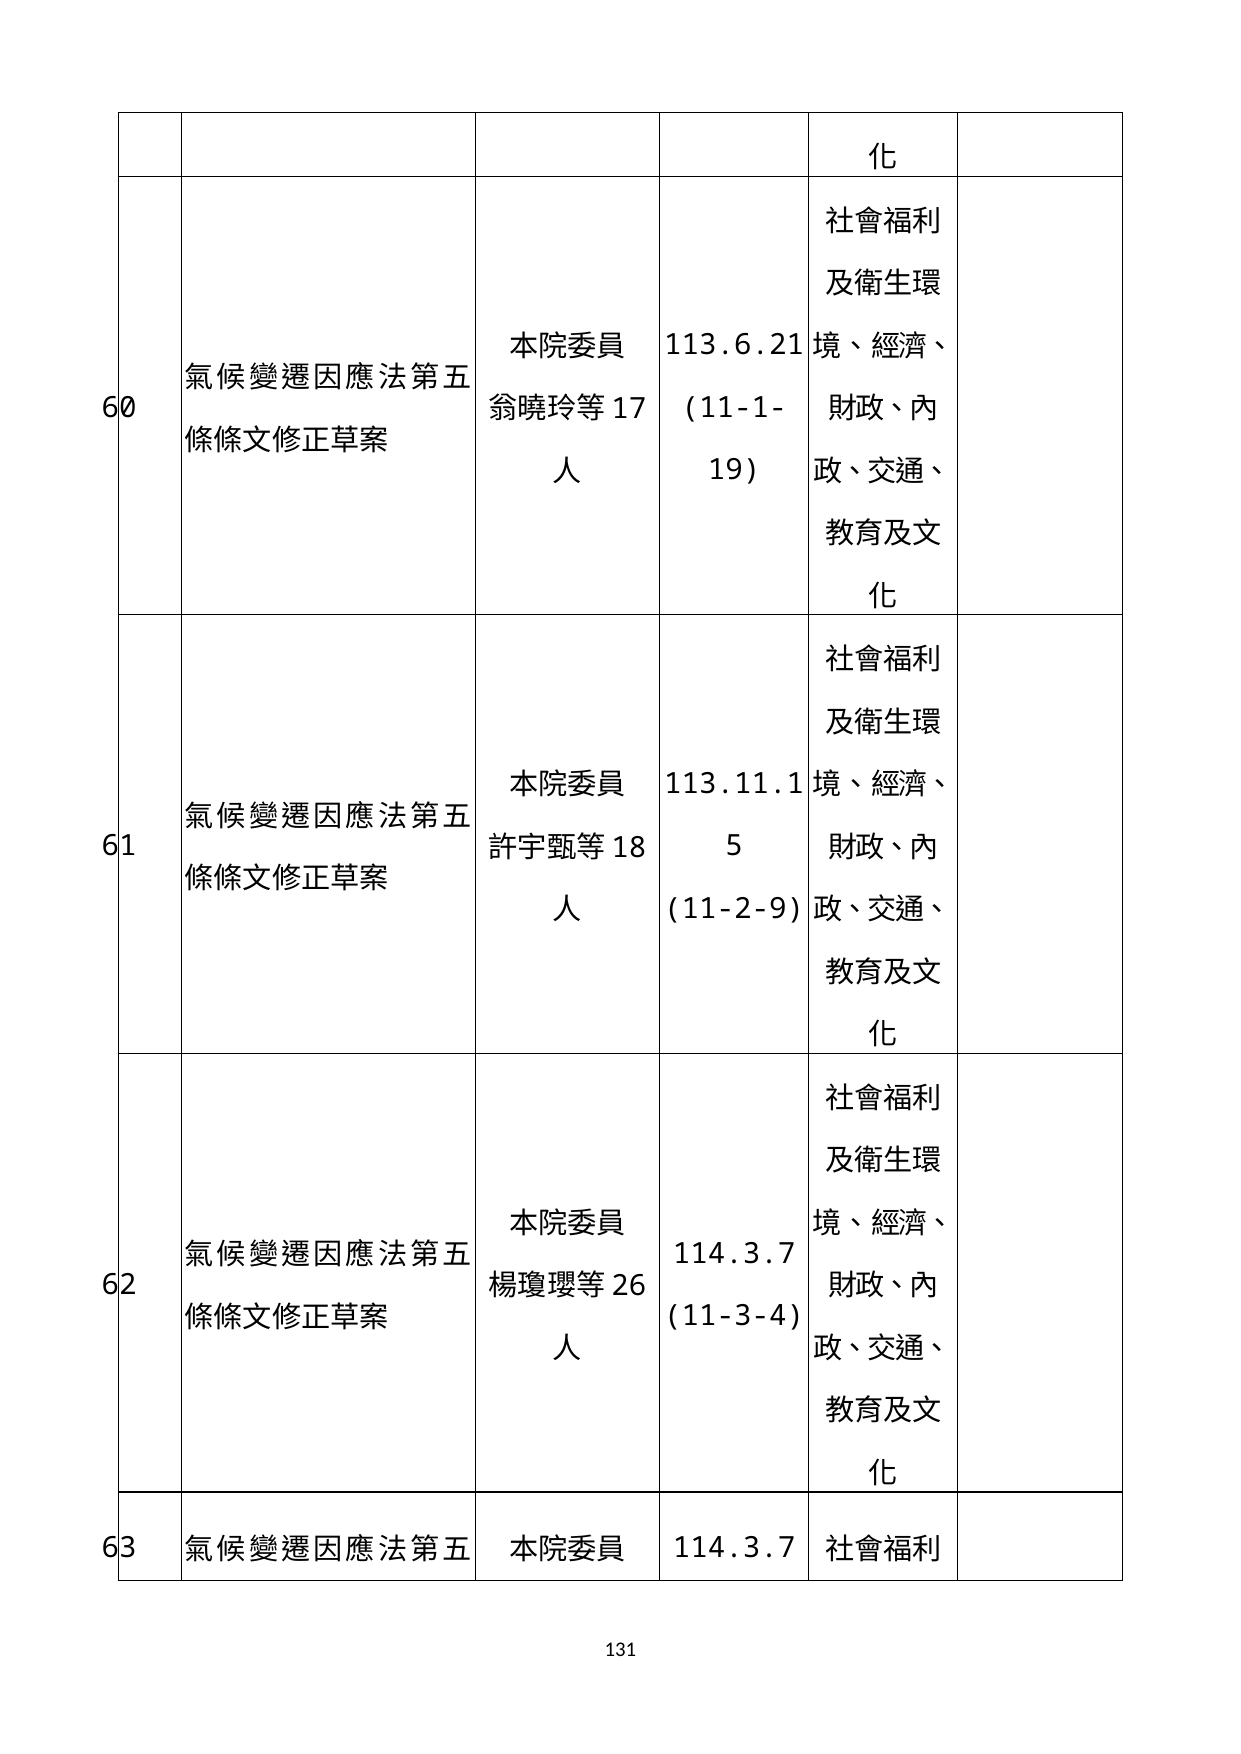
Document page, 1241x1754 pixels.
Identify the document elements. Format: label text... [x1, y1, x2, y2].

table_cell [119, 113, 181, 176]
table_cell 114.3.7 (11-3-4) [660, 1054, 808, 1491]
table_cell [182, 113, 475, 176]
table_cell 113.6.21 (11-1-19) [660, 177, 808, 614]
table_cell 社會福利及衛生環境、經濟、財政、內政、交通、教育及文化 [809, 1054, 957, 1491]
table_cell [119, 1054, 181, 1491]
table_cell [958, 113, 1122, 176]
table_cell 本院委員 許宇甄等18人 [476, 615, 659, 1053]
table_cell [958, 615, 1122, 1053]
table_cell [958, 177, 1122, 614]
table_cell [660, 113, 808, 176]
table_cell 氣候變遷因應法第五 [182, 1493, 475, 1580]
table_cell 社會福利及衛生環境、經濟、財政、內政、交通、教育及文化 [809, 177, 957, 614]
table_cell 113.11.15 (11-2-9) [660, 615, 808, 1053]
table_cell 社會福利及衛生環境、經濟、財政、內政、交通、教育及文化 [809, 615, 957, 1053]
table_cell 本院委員 楊瓊瓔等26人 [476, 1054, 659, 1491]
table_cell [119, 1493, 181, 1580]
table_cell [119, 177, 181, 614]
table_cell [119, 615, 181, 1053]
table_cell 化 [809, 113, 957, 176]
table_cell 本院委員 [476, 1493, 659, 1580]
table_cell 氣候變遷因應法第五條條文修正草案 [182, 1054, 475, 1491]
table_cell 114.3.7 [660, 1493, 808, 1580]
table_cell [476, 113, 659, 176]
table_cell 本院委員 翁曉玲等17人 [476, 177, 659, 614]
table_cell [958, 1054, 1122, 1491]
table_cell [958, 1493, 1122, 1580]
table_cell 氣候變遷因應法第五條條文修正草案 [182, 615, 475, 1053]
table_cell 氣候變遷因應法第五條條文修正草案 [182, 177, 475, 614]
table_cell 社會福利 [809, 1493, 957, 1580]
